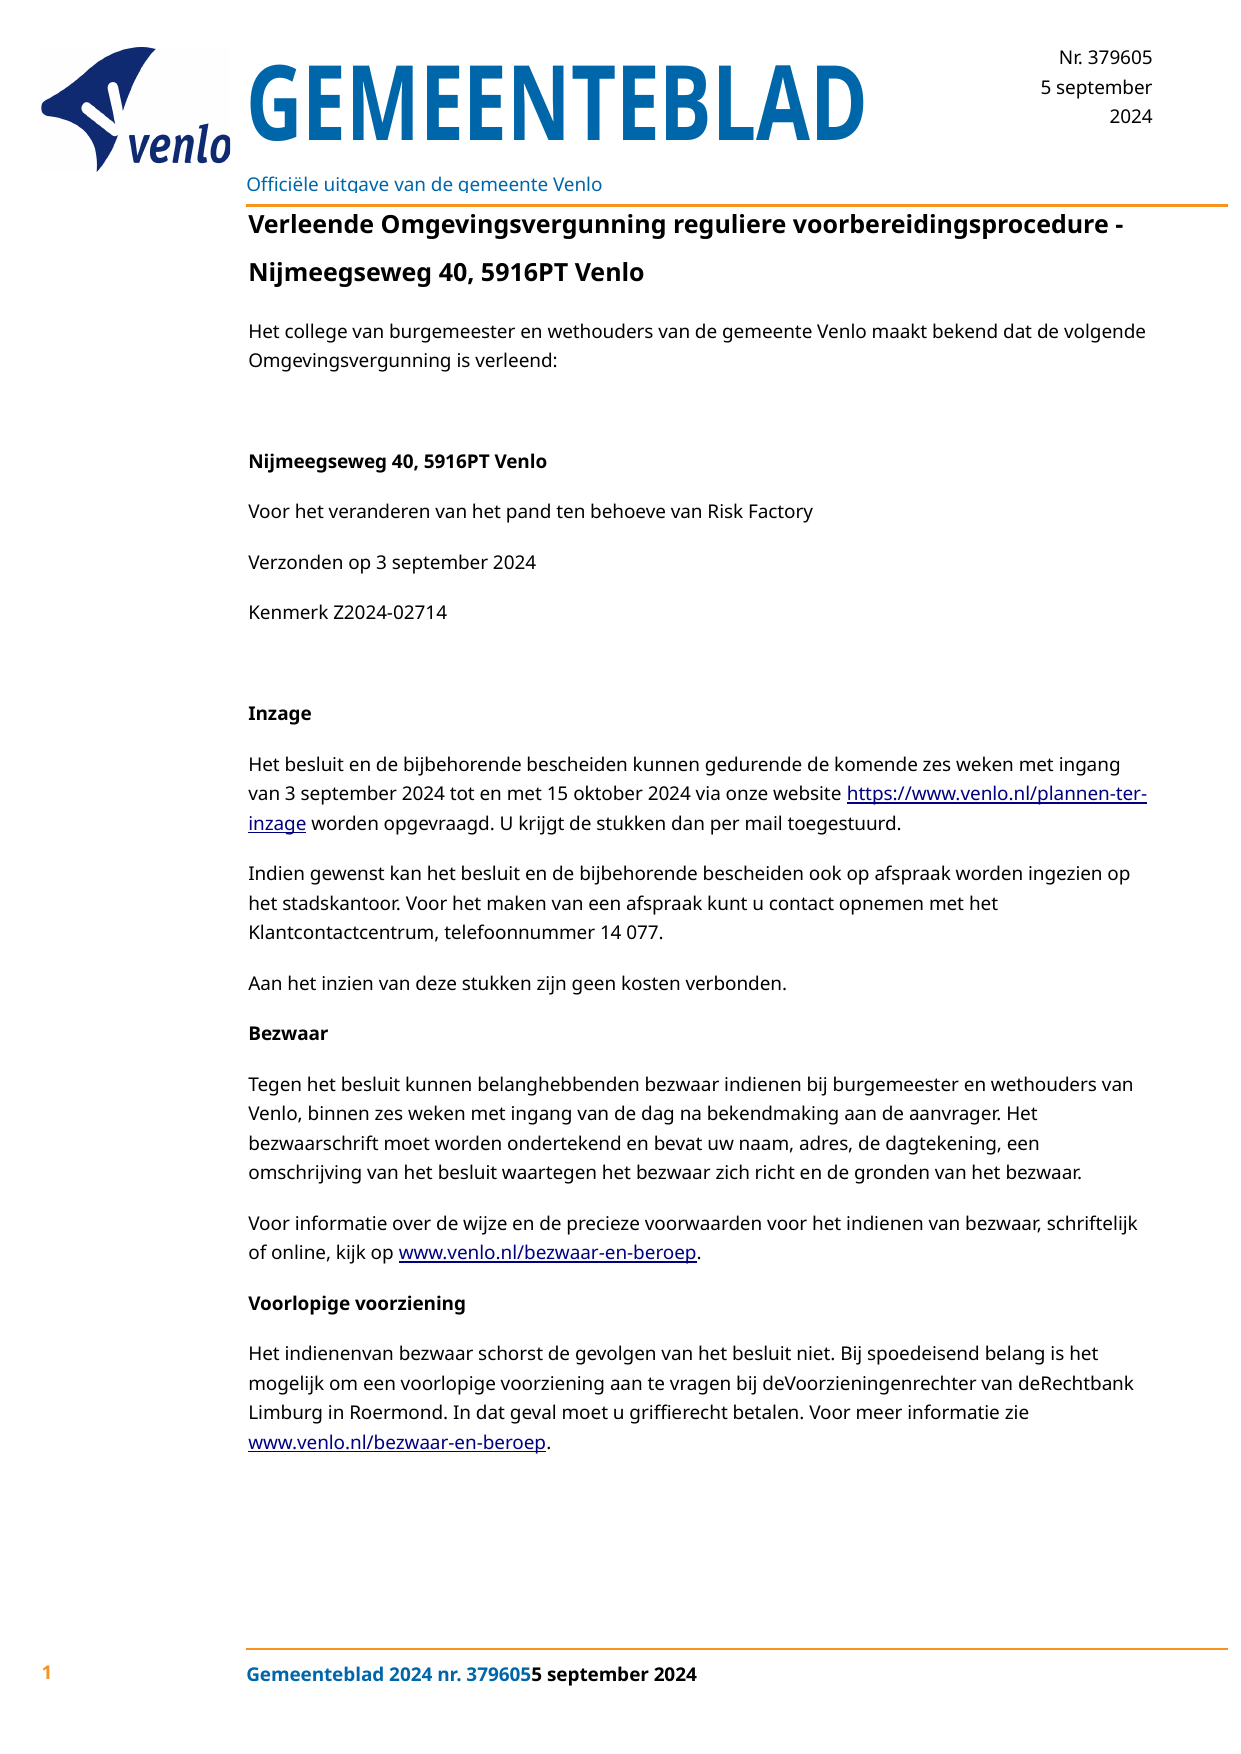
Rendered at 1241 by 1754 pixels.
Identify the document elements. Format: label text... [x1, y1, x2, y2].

text Indien gewenst kan het besluit en de bijbehorende bescheiden ook op afspraak worden ingezien op het stadskantoor. Voor het maken van een afspraak kunt u contact opnemen met het Klantcontactcentrum, telefoonnummer 14 077. [248, 860, 1152, 945]
text Nijmeegseweg 40, 5916PT Venlo [248, 448, 1152, 474]
text Voorlopige voorziening [248, 1290, 1152, 1316]
text Voor het veranderen van het pand ten behoeve van Risk Factory [248, 499, 1152, 524]
text Verzonden op 3 september 2024 [248, 549, 1152, 575]
text Bezwaar [248, 1020, 1152, 1046]
text Het college van burgemeester en wethouders van de gemeente Venlo maakt bekend dat de volgende Omgevingsvergunning is verleend: [248, 318, 1152, 373]
text Aan het inzien van deze stukken zijn geen kosten verbonden. [248, 970, 1152, 996]
text Kenmerk Z2024-02714 [248, 599, 1152, 625]
text Inzage [248, 700, 1152, 726]
text Het besluit en de bijbehorende bescheiden kunnen gedurende de komende zes weken met ingang van 3 september 2024 tot en met 15 oktober 2024 via onze website https://www.venlo.nl/plannen-ter-inzage worden opgevraagd. U krijgt de stukken dan per mail toegestuurd. [248, 751, 1152, 836]
text Tegen het besluit kunnen belanghebbenden bezwaar indienen bij burgemeester en wethouders van Venlo, binnen zes weken met ingang van de dag na bekendmaking aan de aanvrager. Het bezwaarschrift moet worden ondertekend en bevat uw naam, adres, de dagtekening, een omschrijving van het besluit waartegen het bezwaar zich richt en de gronden van het bezwaar. [248, 1071, 1152, 1185]
text Het indienenvan bezwaar schorst de gevolgen van het besluit niet. Bij spoedeisend belang is het mogelijk om een voorlopige voorziening aan te vragen bij deVoorzieningenrechter van deRechtbank Limburg in Roermond. In dat geval moet u griffierecht betalen. Voor meer informatie zie www.venlo.nl/bezwaar-en-beroep. [248, 1340, 1152, 1455]
text Verleende Omgevingsvergunning reguliere voorbereidingsprocedure - Nijmeegseweg 40, 5916PT Venlo [248, 207, 1152, 288]
text Voor informatie over de wijze en de precieze voorwaarden voor het indienen van bezwaar, schriftelijk of online, kijk op www.venlo.nl/bezwaar-en-beroep. [248, 1210, 1152, 1265]
picture [41, 47, 231, 172]
